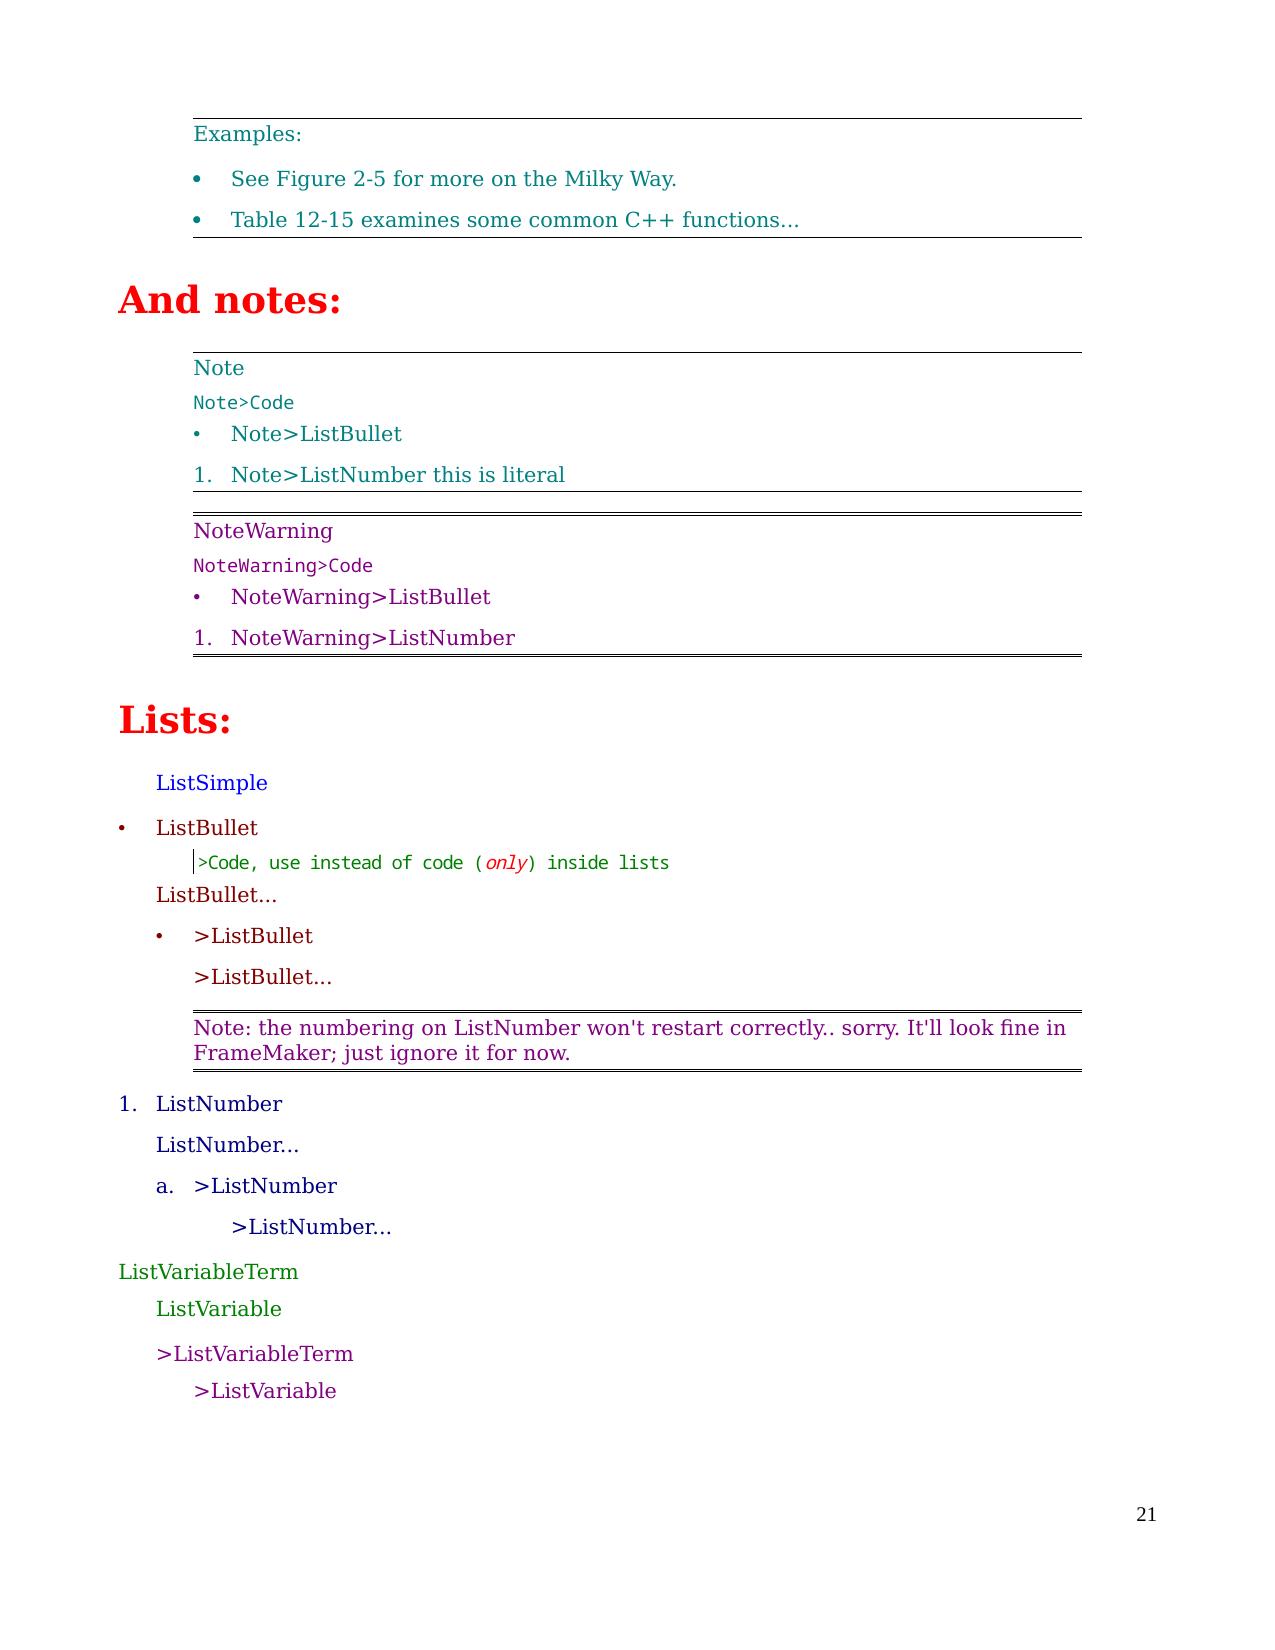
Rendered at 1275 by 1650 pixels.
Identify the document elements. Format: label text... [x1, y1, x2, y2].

list ListBullet... [156, 883, 1157, 907]
text NoteWarning>Code [193, 549, 1082, 576]
list >ListNumber [156, 1174, 1157, 1198]
text Note [193, 353, 1082, 380]
text Examples: [193, 119, 1082, 147]
list ListBullet [118, 816, 1157, 841]
list ListNumber... [156, 1133, 1157, 1157]
text >Code, use instead of code (only) inside lists [194, 849, 1176, 874]
list Note>ListBullet [193, 418, 1082, 446]
list See Figure 2-5 for more on the Milky Way. [193, 163, 1082, 192]
text Note: the numbering on ListNumber won't restart correctly.. sorry. It'll look fine in FrameMaker; just ignore it for now. [193, 1013, 1082, 1069]
text NoteWarning [193, 516, 1082, 543]
list >ListBullet... [193, 965, 1157, 989]
list >ListNumber... [231, 1215, 1157, 1239]
list Table 12-15 examines some common C++ functions... [193, 204, 1082, 237]
list >ListBullet [156, 924, 1157, 948]
list ListSimple [156, 771, 1157, 796]
list >ListVariableTerm [156, 1342, 1157, 1366]
list ListVariable [156, 1297, 1157, 1321]
list Note>ListNumber this is literal [193, 459, 1082, 491]
text And notes: [118, 279, 1157, 323]
list NoteWarning>ListNumber [193, 619, 1082, 654]
text Lists: [118, 698, 1157, 742]
text Note>Code [193, 389, 1082, 414]
list ListNumber [118, 1092, 1157, 1116]
list NoteWarning>ListBullet [193, 578, 1082, 609]
list ListVariableTerm [118, 1260, 1157, 1284]
list >ListVariable [193, 1379, 1157, 1403]
